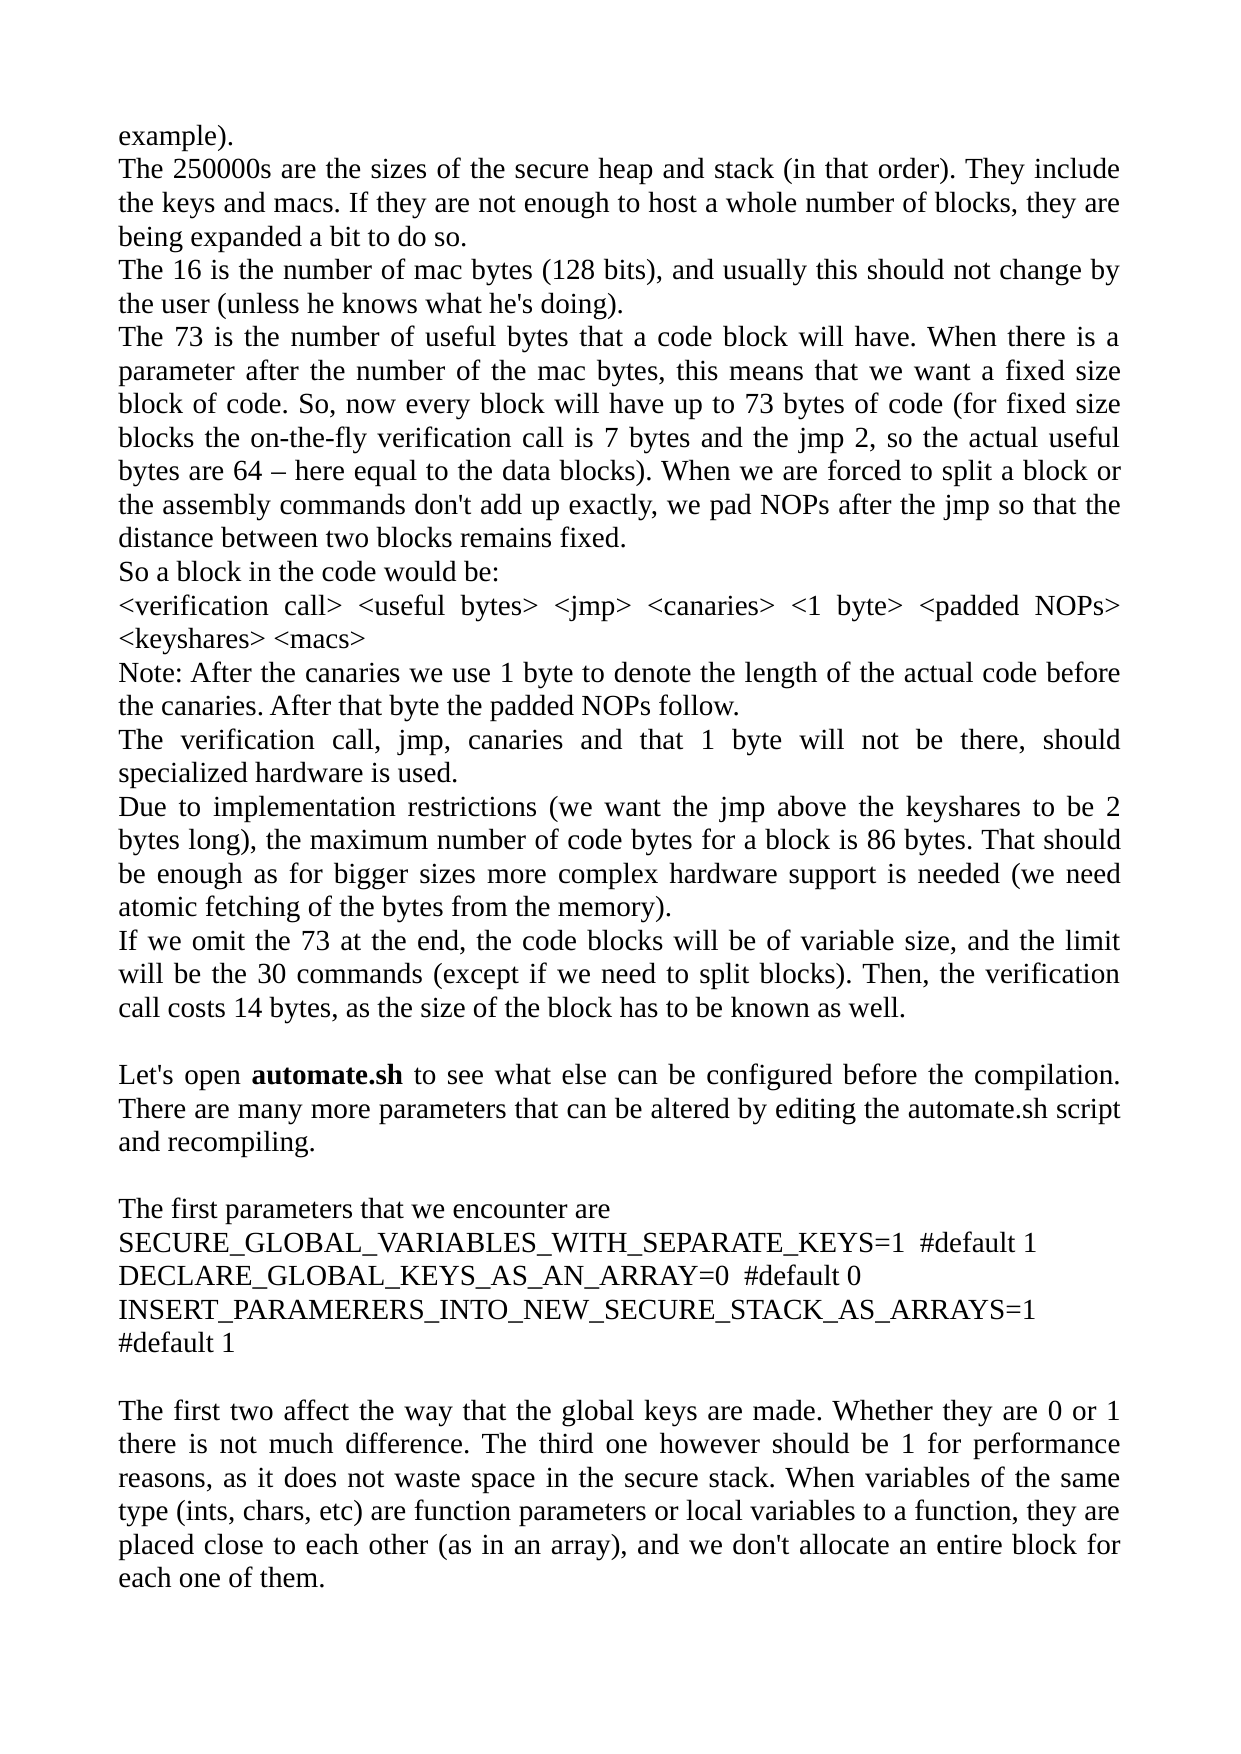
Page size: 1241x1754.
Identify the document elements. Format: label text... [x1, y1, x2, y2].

text The 16 is the number of mac bytes (128 bits), and usually this should not change by the user (unless he knows what he's doing). [118, 252, 1122, 319]
text If we omit the 73 at the end, the code blocks will be of variable size, and the limit will be the 30 commands (except if we need to split blocks). Then, the verification call costs 14 bytes, as the size of the block has to be known as well. [118, 923, 1122, 1024]
text The 73 is the number of useful bytes that a code block will have. When there is a parameter after the number of the mac bytes, this means that we want a fixed size block of code. So, now every block will have up to 73 bytes of code (for fixed size blocks the on-the-fly verification call is 7 bytes and the jmp 2, so the actual useful bytes are 64 – here equal to the data blocks). When we are forced to split a block or the assembly commands don't add up exactly, we pad NOPs after the jmp so that the distance between two blocks remains fixed. [118, 319, 1122, 554]
text Let's open automate.sh to see what else can be configured before the compilation. There are many more parameters that can be altered by editing the automate.sh script and recompiling. [118, 1057, 1122, 1158]
text The verification call, jmp, canaries and that 1 byte will not be there, should specialized hardware is used. [118, 722, 1122, 789]
text The 250000s are the sizes of the secure heap and stack (in that order). They include the keys and macs. If they are not enough to host a whole number of blocks, they are being expanded a bit to do so. [118, 152, 1122, 252]
text The first parameters that we encounter are [118, 1191, 1122, 1225]
text So a block in the code would be: [118, 554, 1122, 588]
text Due to implementation restrictions (we want the jmp above the keyshares to be 2 bytes long), the maximum number of code bytes for a block is 86 bytes. That should be enough as for bigger sizes more complex hardware support is needed (we need atomic fetching of the bytes from the memory). [118, 789, 1122, 923]
text DECLARE_GLOBAL_KEYS_AS_AN_ARRAY=0 #default 0 [118, 1258, 1122, 1292]
text <verification call> <useful bytes> <jmp> <canaries> <1 byte> <padded NOPs> <keyshares> <macs> [118, 588, 1122, 655]
text example). [118, 118, 1122, 152]
text Note: After the canaries we use 1 byte to denote the length of the actual code before the canaries. After that byte the padded NOPs follow. [118, 655, 1122, 722]
text INSERT_PARAMERERS_INTO_NEW_SECURE_STACK_AS_ARRAYS=1 #default 1 [118, 1292, 1122, 1359]
text SECURE_GLOBAL_VARIABLES_WITH_SEPARATE_KEYS=1 #default 1 [118, 1225, 1122, 1258]
text The first two affect the way that the global keys are made. Whether they are 0 or 1 there is not much difference. The third one however should be 1 for performance reasons, as it does not waste space in the secure stack. When variables of the same type (ints, chars, etc) are function parameters or local variables to a function, they are placed close to each other (as in an array), and we don't allocate an entire block for each one of them. [118, 1393, 1122, 1594]
